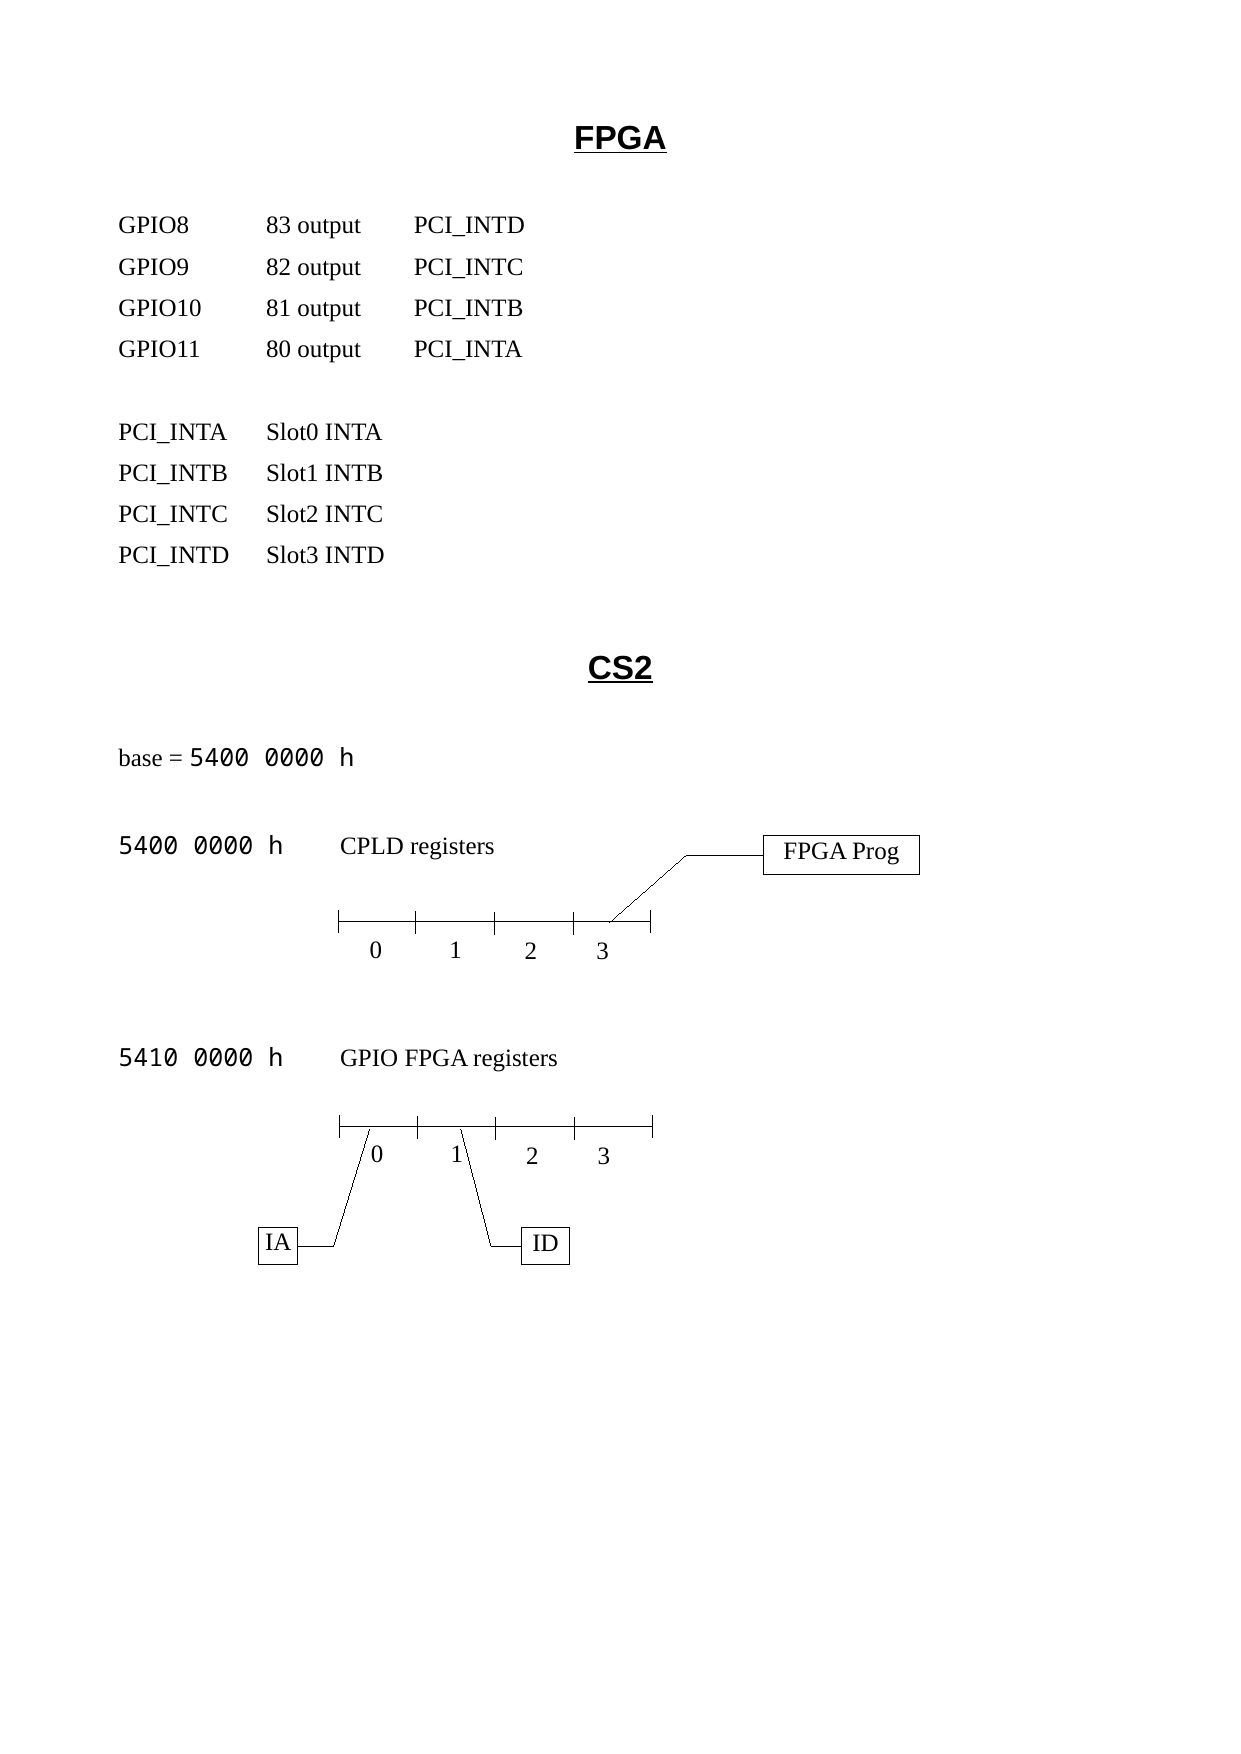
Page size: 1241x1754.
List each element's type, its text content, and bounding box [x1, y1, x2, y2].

text base = 5400 0000 h [118, 740, 1122, 774]
text PCI_INTD Slot3 INTD [118, 540, 1122, 569]
text GPIO8 83 output PCI_INTD [118, 210, 1122, 239]
text PCI_INTB Slot1 INTB [118, 458, 1122, 487]
text 5400 0000 h CPLD registers [118, 828, 1122, 862]
subtitle FPGA [118, 118, 1122, 157]
subtitle CS2 [118, 648, 1122, 686]
text PCI_INTC Slot2 INTC [118, 499, 1122, 528]
text GPIO10 81 output PCI_INTB [118, 293, 1122, 322]
text PCI_INTA Slot0 INTA [118, 417, 1122, 445]
text GPIO11 80 output PCI_INTA [118, 334, 1122, 363]
text GPIO9 82 output PCI_INTC [118, 252, 1122, 280]
text 5410 0000 h GPIO FPGA registers [118, 1039, 1122, 1073]
